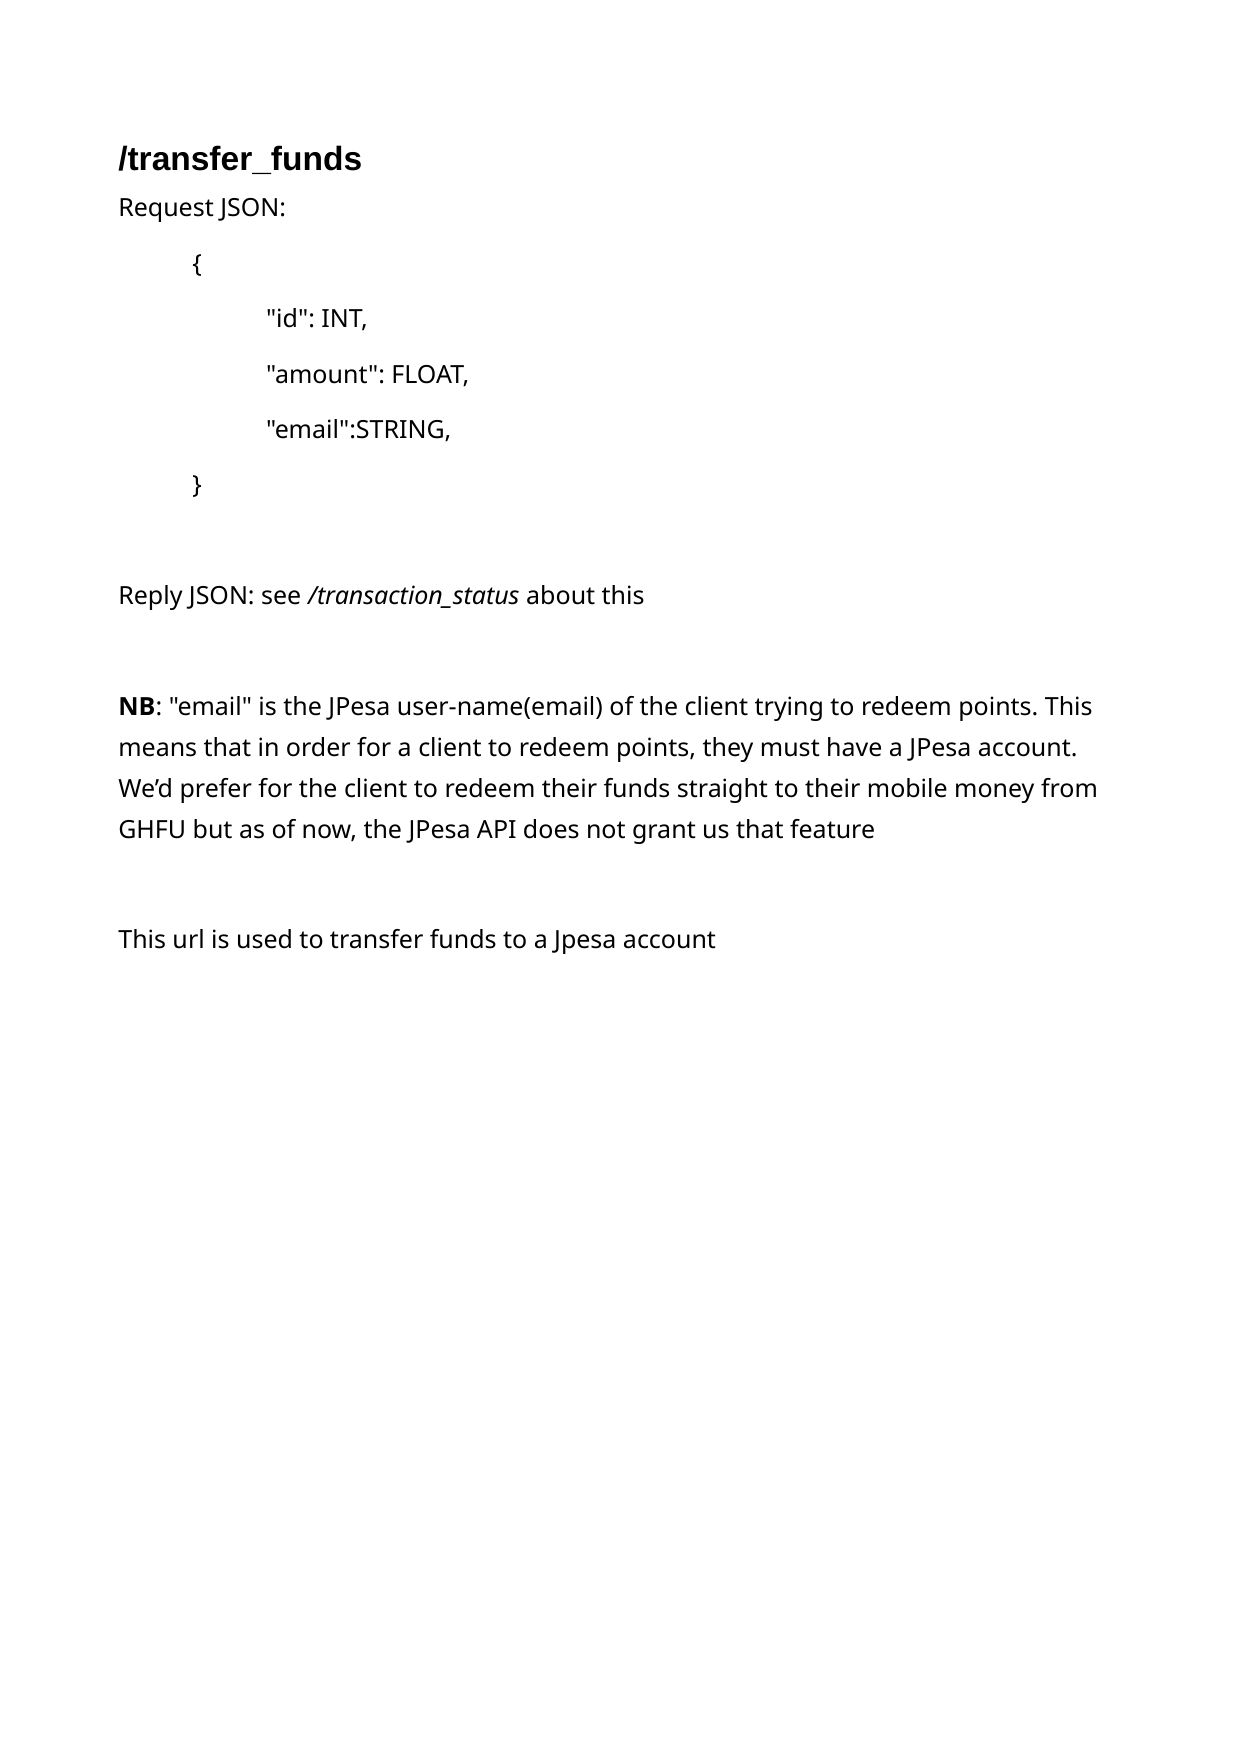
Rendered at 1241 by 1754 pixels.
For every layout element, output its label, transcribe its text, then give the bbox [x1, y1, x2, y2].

text Reply JSON: see /transaction_status about this [118, 578, 1122, 612]
text This url is used to transfer funds to a Jpesa account [118, 922, 1122, 956]
text { [118, 246, 1122, 279]
text "id": INT, [118, 301, 1122, 335]
text NB: "email" is the JPesa user-name(email) of the client trying to redeem points. This means that in order for a client to redeem points, they must have a JPesa account. We’d prefer for the client to redeem their funds straight to their mobile money from GHFU but as of now, the JPesa API does not grant us that feature [118, 689, 1122, 845]
text "amount": FLOAT, [118, 356, 1122, 390]
text "email":STRING, [118, 412, 1122, 446]
subtitle /transfer_funds [118, 139, 1122, 178]
text } [118, 467, 1122, 501]
text Request JSON: [118, 190, 1122, 224]
